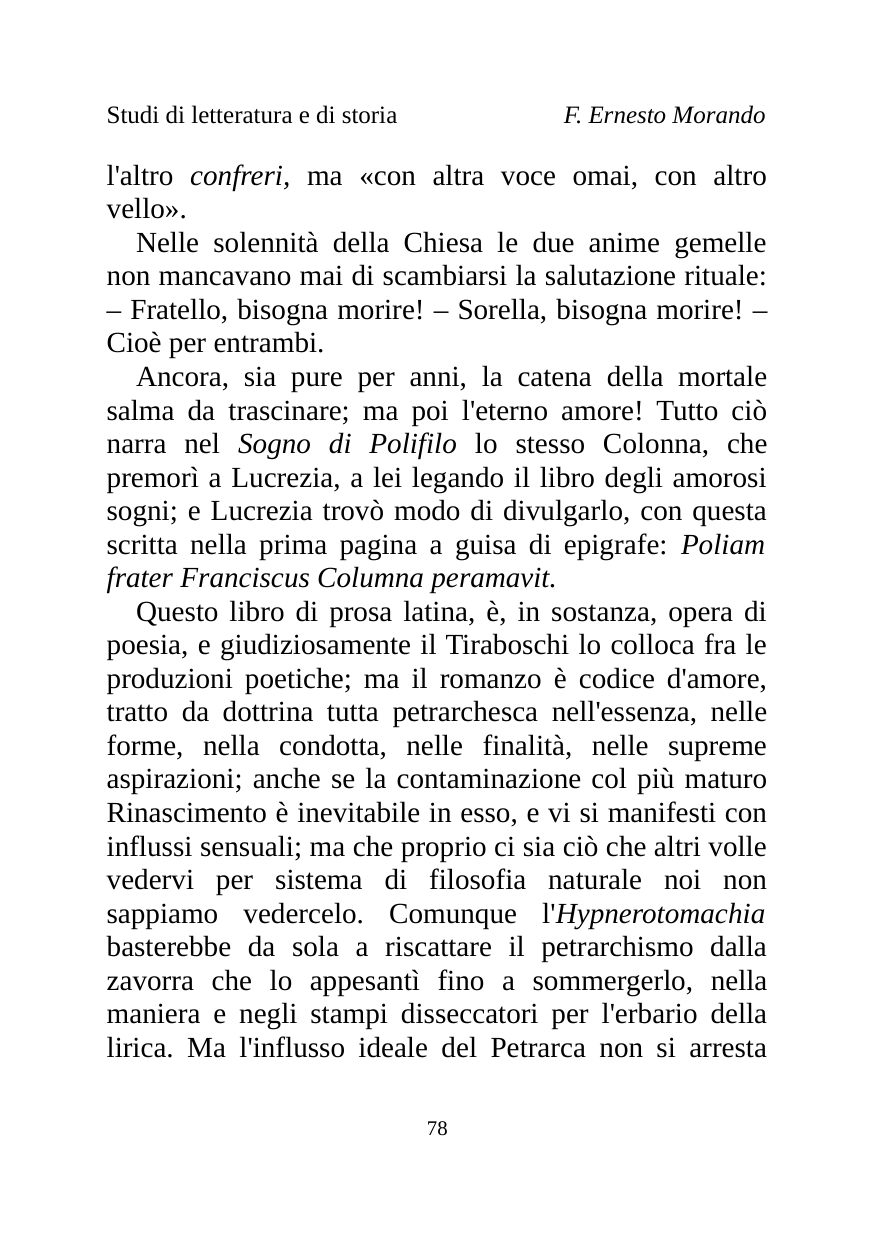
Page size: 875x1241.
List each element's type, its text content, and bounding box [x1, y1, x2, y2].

text l'altro confreri, ma «con altra voce omai, con altro vello». [106, 158, 768, 225]
text Ancora, sia pure per anni, la catena della mortale salma da trascinare; ma poi l'eterno amore! Tutto ciò narra nel Sogno di Polifilo lo stesso Colonna, che premorì a Lucrezia, a lei legando il libro degli amorosi sogni; e Lucrezia trovò modo di divulgarlo, con questa scritta nella prima pagina a guisa di epigrafe: Poliam frater Franciscus Columna peramavit. [106, 359, 768, 594]
text Nelle solennità della Chiesa le due anime gemelle non mancavano mai di scambiarsi la salutazione rituale: – Fratello, bisogna morire! – Sorella, bisogna morire! – Cioè per entrambi. [106, 225, 768, 359]
text Questo libro di prosa latina, è, in sostanza, opera di poesia, e giudiziosamente il Tiraboschi lo colloca fra le produzioni poetiche; ma il romanzo è codice d'amore, tratto da dottrina tutta petrarchesca nell'essenza, nelle forme, nella condotta, nelle finalità, nelle supreme aspirazioni; anche se la contaminazione col più maturo Rinascimento è inevitabile in esso, e vi si manifesti con influssi sensuali; ma che proprio ci sia ciò che altri volle vedervi per sistema di filosofia naturale noi non sappiamo vedercelo. Comunque l'Hypnerotomachia basterebbe da sola a riscattare il petrarchismo dalla zavorra che lo appesantì fino a sommergerlo, nella maniera e negli stampi disseccatori per l'erbario della lirica. Ma l'influsso ideale del Petrarca non si arresta [106, 594, 768, 1063]
